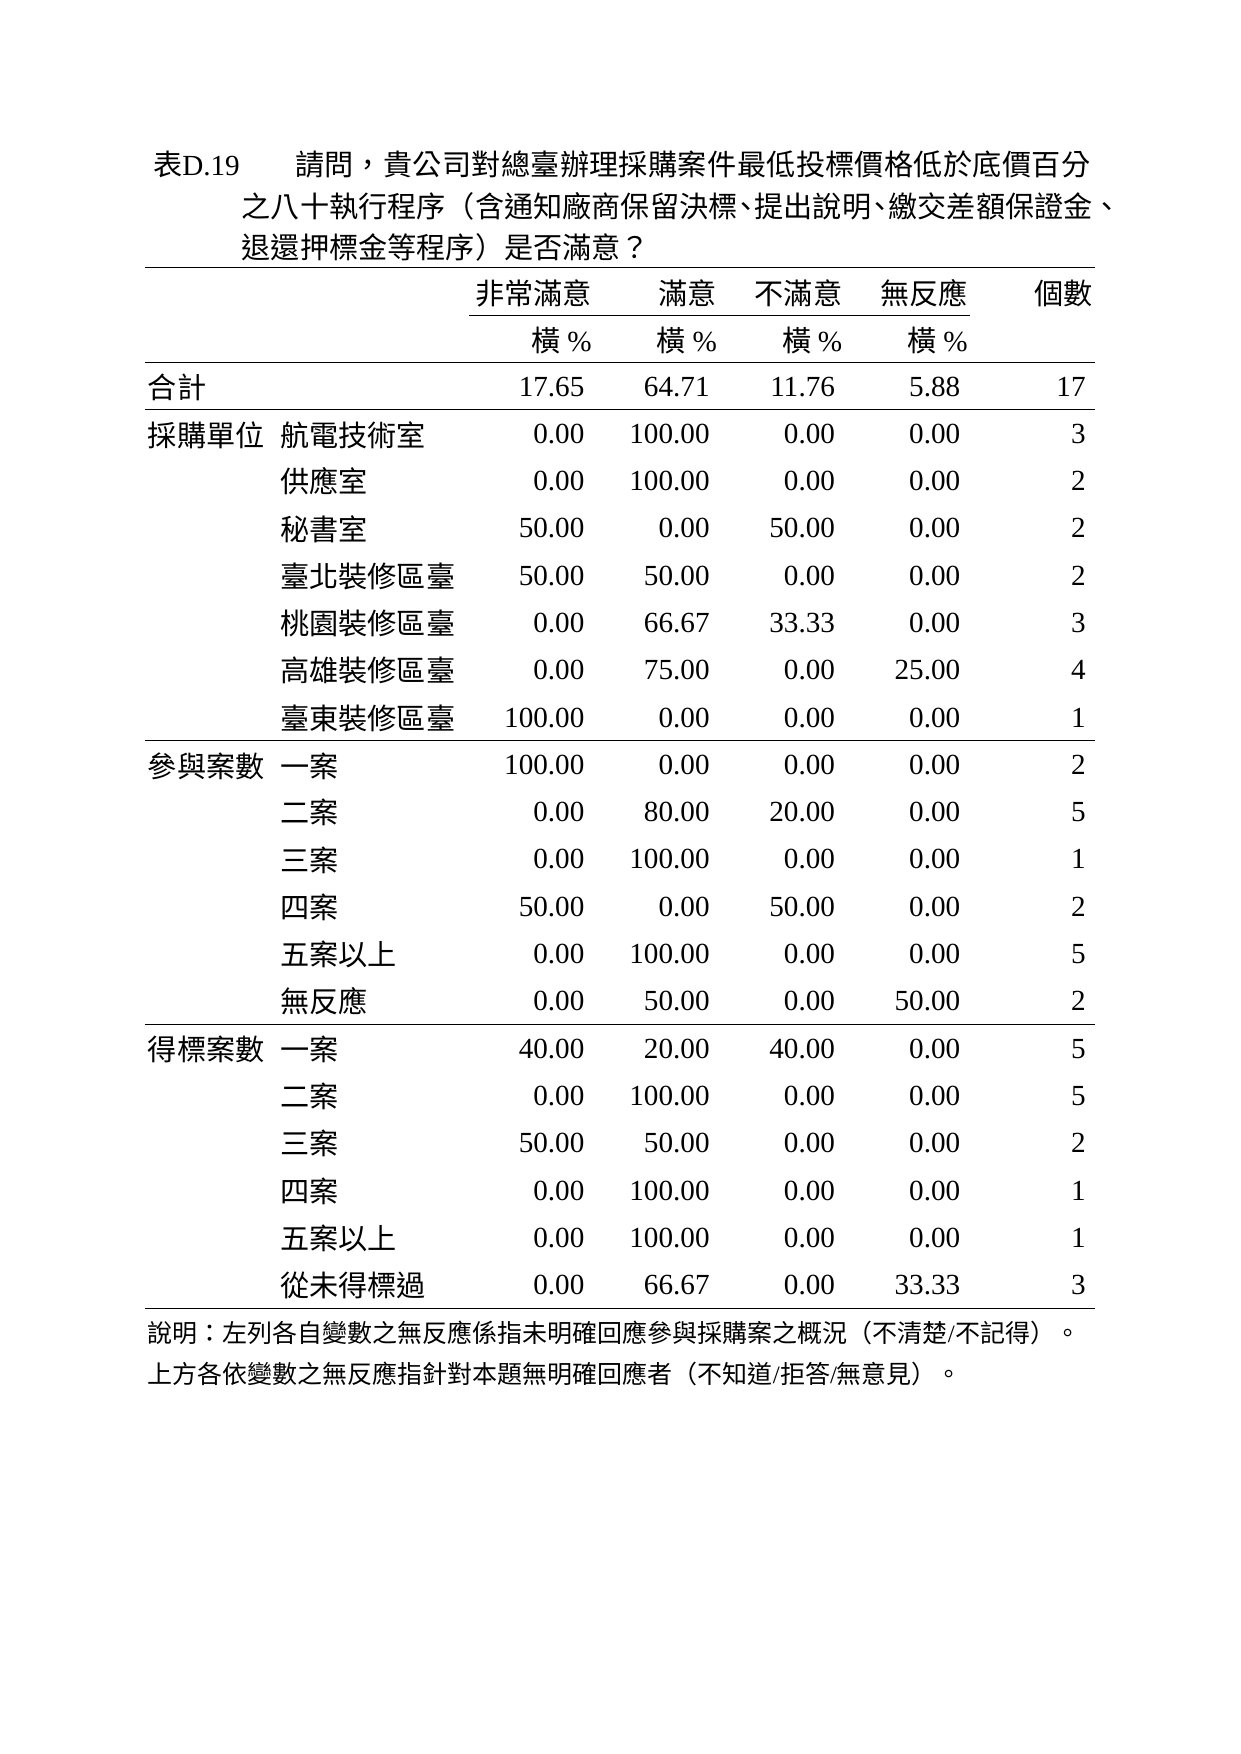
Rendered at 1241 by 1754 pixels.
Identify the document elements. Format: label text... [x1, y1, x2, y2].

table_cell 0.00 [469, 835, 594, 882]
table_cell [145, 1213, 277, 1260]
table_cell 0.00 [594, 882, 719, 929]
table_cell 17 [970, 363, 1095, 409]
table_header 個數 [970, 268, 1095, 314]
table_cell 0.00 [469, 598, 594, 646]
table_cell 0.00 [845, 788, 970, 835]
table_cell 秘書室 [277, 504, 469, 551]
table_cell [145, 646, 277, 693]
table_cell 高雄裝修區臺 [277, 646, 469, 693]
table_cell 0.00 [720, 1166, 845, 1213]
table_cell 0.00 [845, 882, 970, 929]
table_cell 臺北裝修區臺 [277, 551, 469, 598]
table_cell [145, 1260, 277, 1308]
table_cell 100.00 [594, 410, 719, 456]
table_cell 三案 [277, 835, 469, 882]
table_cell 50.00 [469, 504, 594, 551]
table_cell 0.00 [845, 929, 970, 977]
table_cell [970, 315, 1095, 362]
table_cell 橫 % [469, 316, 594, 362]
table_cell 0.00 [845, 1025, 970, 1071]
table_cell 供應室 [277, 456, 469, 504]
table_cell [145, 598, 277, 646]
table_cell 臺東裝修區臺 [277, 693, 469, 740]
table_cell 17.65 [469, 363, 594, 409]
table_cell [145, 835, 277, 882]
table_cell 2 [970, 1119, 1095, 1166]
table_cell 0.00 [720, 551, 845, 598]
table_cell 0.00 [469, 929, 594, 977]
table_cell 0.00 [720, 741, 845, 787]
table_cell 100.00 [594, 835, 719, 882]
table_cell [145, 788, 277, 835]
table_cell 0.00 [845, 598, 970, 646]
table_cell 50.00 [720, 504, 845, 551]
table_cell 0.00 [845, 1213, 970, 1260]
table_cell [277, 363, 469, 409]
table_cell [145, 551, 277, 598]
table_cell [145, 1071, 277, 1118]
table_cell 0.00 [845, 741, 970, 787]
table_cell 二案 [277, 1071, 469, 1118]
table_cell 50.00 [720, 882, 845, 929]
table_cell 5 [970, 1071, 1095, 1118]
table_cell 4 [970, 646, 1095, 693]
table_cell 0.00 [720, 456, 845, 504]
table_cell 三案 [277, 1119, 469, 1166]
table_cell 66.67 [594, 1260, 719, 1308]
table_cell 100.00 [594, 1213, 719, 1260]
text 說明：左列各自變數之無反應係指未明確回應參與採購案之概況（不清楚/不記得）。 [148, 1309, 1092, 1350]
table_cell 0.00 [469, 1213, 594, 1260]
table_cell 2 [970, 504, 1095, 551]
table_cell 一案 [277, 741, 469, 787]
table_cell 1 [970, 1213, 1095, 1260]
table_cell 五案以上 [277, 929, 469, 977]
table_cell 0.00 [720, 1119, 845, 1166]
table_cell [145, 456, 277, 504]
table_cell 0.00 [469, 788, 594, 835]
table_cell 四案 [277, 882, 469, 929]
table_cell 3 [970, 410, 1095, 456]
table_cell [145, 1119, 277, 1166]
table_cell 0.00 [845, 835, 970, 882]
table_cell 五案以上 [277, 1213, 469, 1260]
table_cell 0.00 [720, 1260, 845, 1308]
table_cell 5.88 [845, 363, 970, 409]
table_cell 33.33 [720, 598, 845, 646]
table_cell 0.00 [720, 646, 845, 693]
table_cell 0.00 [720, 1071, 845, 1118]
table_header 滿意 [594, 268, 719, 314]
table_cell 航電技術室 [277, 410, 469, 456]
table_header [277, 268, 469, 314]
table_cell 0.00 [469, 456, 594, 504]
table_header [145, 268, 277, 314]
table_cell 橫 % [845, 316, 970, 362]
table_cell 橫 % [720, 316, 845, 362]
table_cell 3 [970, 1260, 1095, 1308]
table_cell 0.00 [845, 693, 970, 740]
table_cell 40.00 [469, 1025, 594, 1071]
table_header 無反應 [845, 268, 970, 314]
table_cell 參與案數 [145, 741, 277, 787]
table_cell 50.00 [594, 551, 719, 598]
table_cell 75.00 [594, 646, 719, 693]
table_cell 2 [970, 882, 1095, 929]
table_cell 80.00 [594, 788, 719, 835]
table_cell 0.00 [845, 1071, 970, 1118]
table_cell 0.00 [594, 504, 719, 551]
table_cell 一案 [277, 1025, 469, 1071]
table_cell 100.00 [594, 1071, 719, 1118]
table_cell 0.00 [720, 835, 845, 882]
table_header 非常滿意 [469, 268, 594, 314]
table_cell 20.00 [594, 1025, 719, 1071]
table_cell 二案 [277, 788, 469, 835]
table_cell 0.00 [845, 410, 970, 456]
table_cell 100.00 [469, 741, 594, 787]
table_cell 2 [970, 456, 1095, 504]
table_cell 2 [970, 977, 1095, 1024]
table_cell 50.00 [594, 977, 719, 1024]
table_cell 50.00 [594, 1119, 719, 1166]
list 請問，貴公司對總臺辦理採購案件最低投標價格低於底價百分之八十執行程序（含通知廠商保留決標、提出說明、繳交差額保證金、退還押標金等程序）是否滿意？ [153, 142, 1092, 267]
table_cell 桃園裝修區臺 [277, 598, 469, 646]
table_cell 50.00 [845, 977, 970, 1024]
table_header 不滿意 [720, 268, 845, 314]
table_cell 從未得標過 [277, 1260, 469, 1308]
table_cell 5 [970, 929, 1095, 977]
table_cell 0.00 [845, 1119, 970, 1166]
table_cell 11.76 [720, 363, 845, 409]
table_cell 0.00 [720, 410, 845, 456]
table_cell 得標案數 [145, 1025, 277, 1071]
table_cell 0.00 [845, 456, 970, 504]
table_cell [145, 882, 277, 929]
table_cell 0.00 [720, 977, 845, 1024]
table_cell 25.00 [845, 646, 970, 693]
table_cell 0.00 [469, 977, 594, 1024]
table_cell 0.00 [469, 1166, 594, 1213]
table_cell [145, 693, 277, 740]
table_cell 0.00 [469, 1071, 594, 1118]
table_cell 0.00 [845, 551, 970, 598]
table_cell 100.00 [594, 1166, 719, 1213]
table_cell 40.00 [720, 1025, 845, 1071]
table_cell 0.00 [720, 1213, 845, 1260]
table_cell 2 [970, 551, 1095, 598]
table_cell 5 [970, 788, 1095, 835]
table_cell 20.00 [720, 788, 845, 835]
table_cell 50.00 [469, 551, 594, 598]
table_cell 2 [970, 741, 1095, 787]
table_cell 1 [970, 693, 1095, 740]
table_cell 100.00 [594, 456, 719, 504]
table_cell 0.00 [720, 693, 845, 740]
table_cell 100.00 [469, 693, 594, 740]
table_cell 0.00 [469, 646, 594, 693]
table_cell 3 [970, 598, 1095, 646]
table_cell 50.00 [469, 1119, 594, 1166]
table_cell [145, 504, 277, 551]
table_cell 四案 [277, 1166, 469, 1213]
table_cell 1 [970, 1166, 1095, 1213]
table_cell 5 [970, 1025, 1095, 1071]
table_cell 66.67 [594, 598, 719, 646]
table_cell [277, 315, 469, 362]
table_cell 0.00 [594, 693, 719, 740]
table_cell [145, 1166, 277, 1213]
table_cell 50.00 [469, 882, 594, 929]
table_cell 橫 % [594, 316, 719, 362]
table_cell [145, 315, 277, 362]
table_cell 0.00 [469, 410, 594, 456]
table_cell 64.71 [594, 363, 719, 409]
table_cell 採購單位 [145, 410, 277, 456]
table_cell 0.00 [845, 1166, 970, 1213]
table_cell [145, 929, 277, 977]
table_cell 無反應 [277, 977, 469, 1024]
table_cell 33.33 [845, 1260, 970, 1308]
table_cell 0.00 [594, 741, 719, 787]
table_cell 1 [970, 835, 1095, 882]
table_cell 0.00 [469, 1260, 594, 1308]
table_cell 合計 [145, 363, 277, 409]
table_cell 100.00 [594, 929, 719, 977]
table_cell [145, 977, 277, 1024]
table_cell 0.00 [720, 929, 845, 977]
table_cell 0.00 [845, 504, 970, 551]
text 上方各依變數之無反應指針對本題無明確回應者（不知道/拒答/無意見）。 [148, 1350, 1092, 1392]
